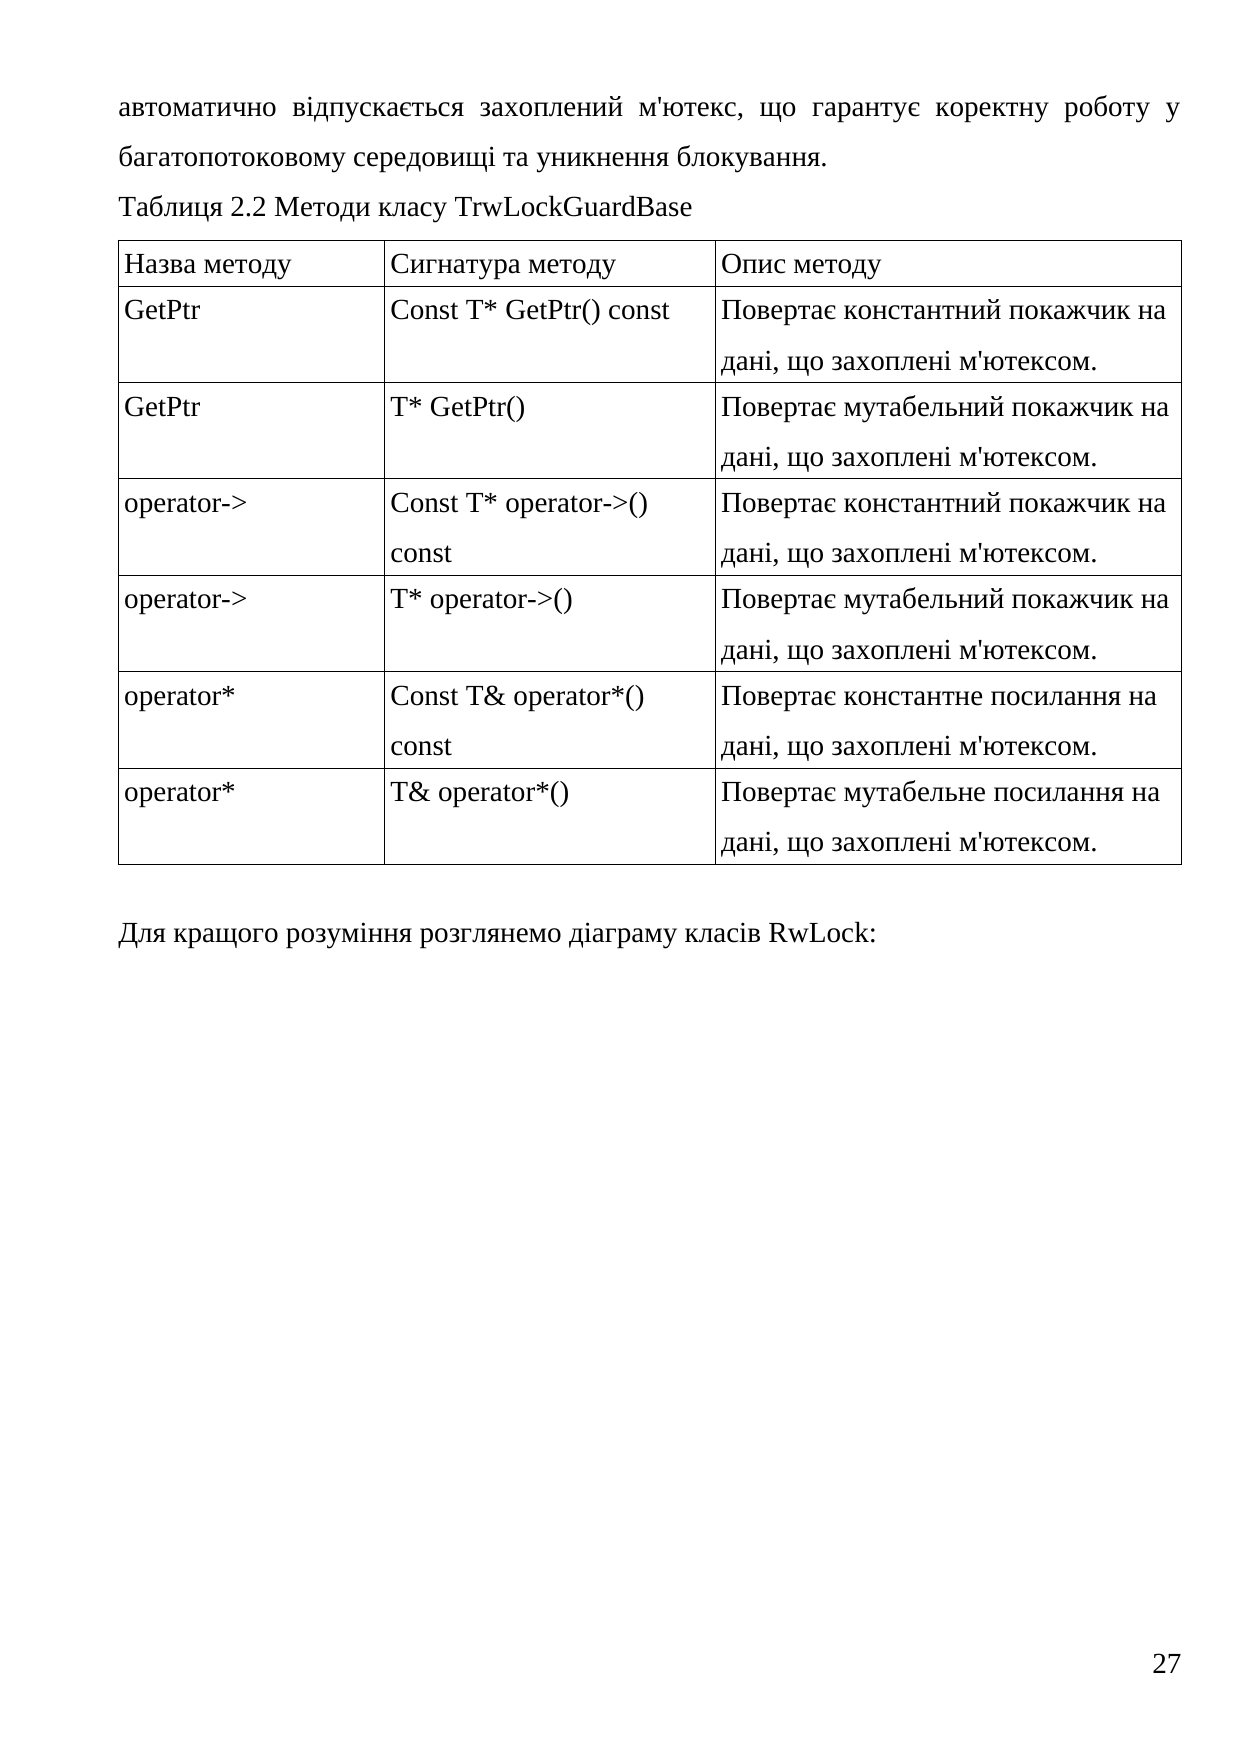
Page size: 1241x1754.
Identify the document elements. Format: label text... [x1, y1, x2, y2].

table_cell Повертає константний покажчик на дані, що захоплені м'ютексом. [716, 479, 1181, 575]
list Методи класу TrwLockGuardBase [118, 189, 1181, 223]
table_cell GetPtr [119, 383, 384, 478]
table_header Назва методу [119, 241, 384, 286]
table_cell T* operator->() [385, 576, 715, 671]
table_cell T* GetPtr() [385, 383, 715, 478]
table_cell Повертає мутабельний покажчик на дані, що захоплені м'ютексом. [716, 383, 1181, 478]
text автоматично відпускається захоплений м'ютекс, що гарантує коректну роботу у багатопотоковому середовищі та уникнення блокування. [118, 89, 1181, 172]
table_cell Const T* operator->() const [385, 479, 715, 575]
table_cell operator* [119, 672, 384, 767]
text Для кращого розуміння розглянемо діаграму класів RwLock: [118, 915, 1181, 949]
table_cell Const T& operator*() const [385, 672, 715, 767]
table_cell Повертає мутабельний покажчик на дані, що захоплені м'ютексом. [716, 576, 1181, 671]
table_header Сигнатура методу [385, 241, 715, 286]
table_cell T& operator*() [385, 769, 715, 864]
table_cell Const T* GetPtr() const [385, 287, 715, 382]
table_cell GetPtr [119, 287, 384, 382]
table_cell operator* [119, 769, 384, 864]
table_cell Повертає мутабельне посилання на дані, що захоплені м'ютексом. [716, 769, 1181, 864]
table_header Опис методу [716, 241, 1181, 286]
table_cell operator-> [119, 576, 384, 671]
table_cell Повертає константне посилання на дані, що захоплені м'ютексом. [716, 672, 1181, 767]
table_cell Повертає константний покажчик на дані, що захоплені м'ютексом. [716, 287, 1181, 382]
table_cell operator-> [119, 479, 384, 575]
